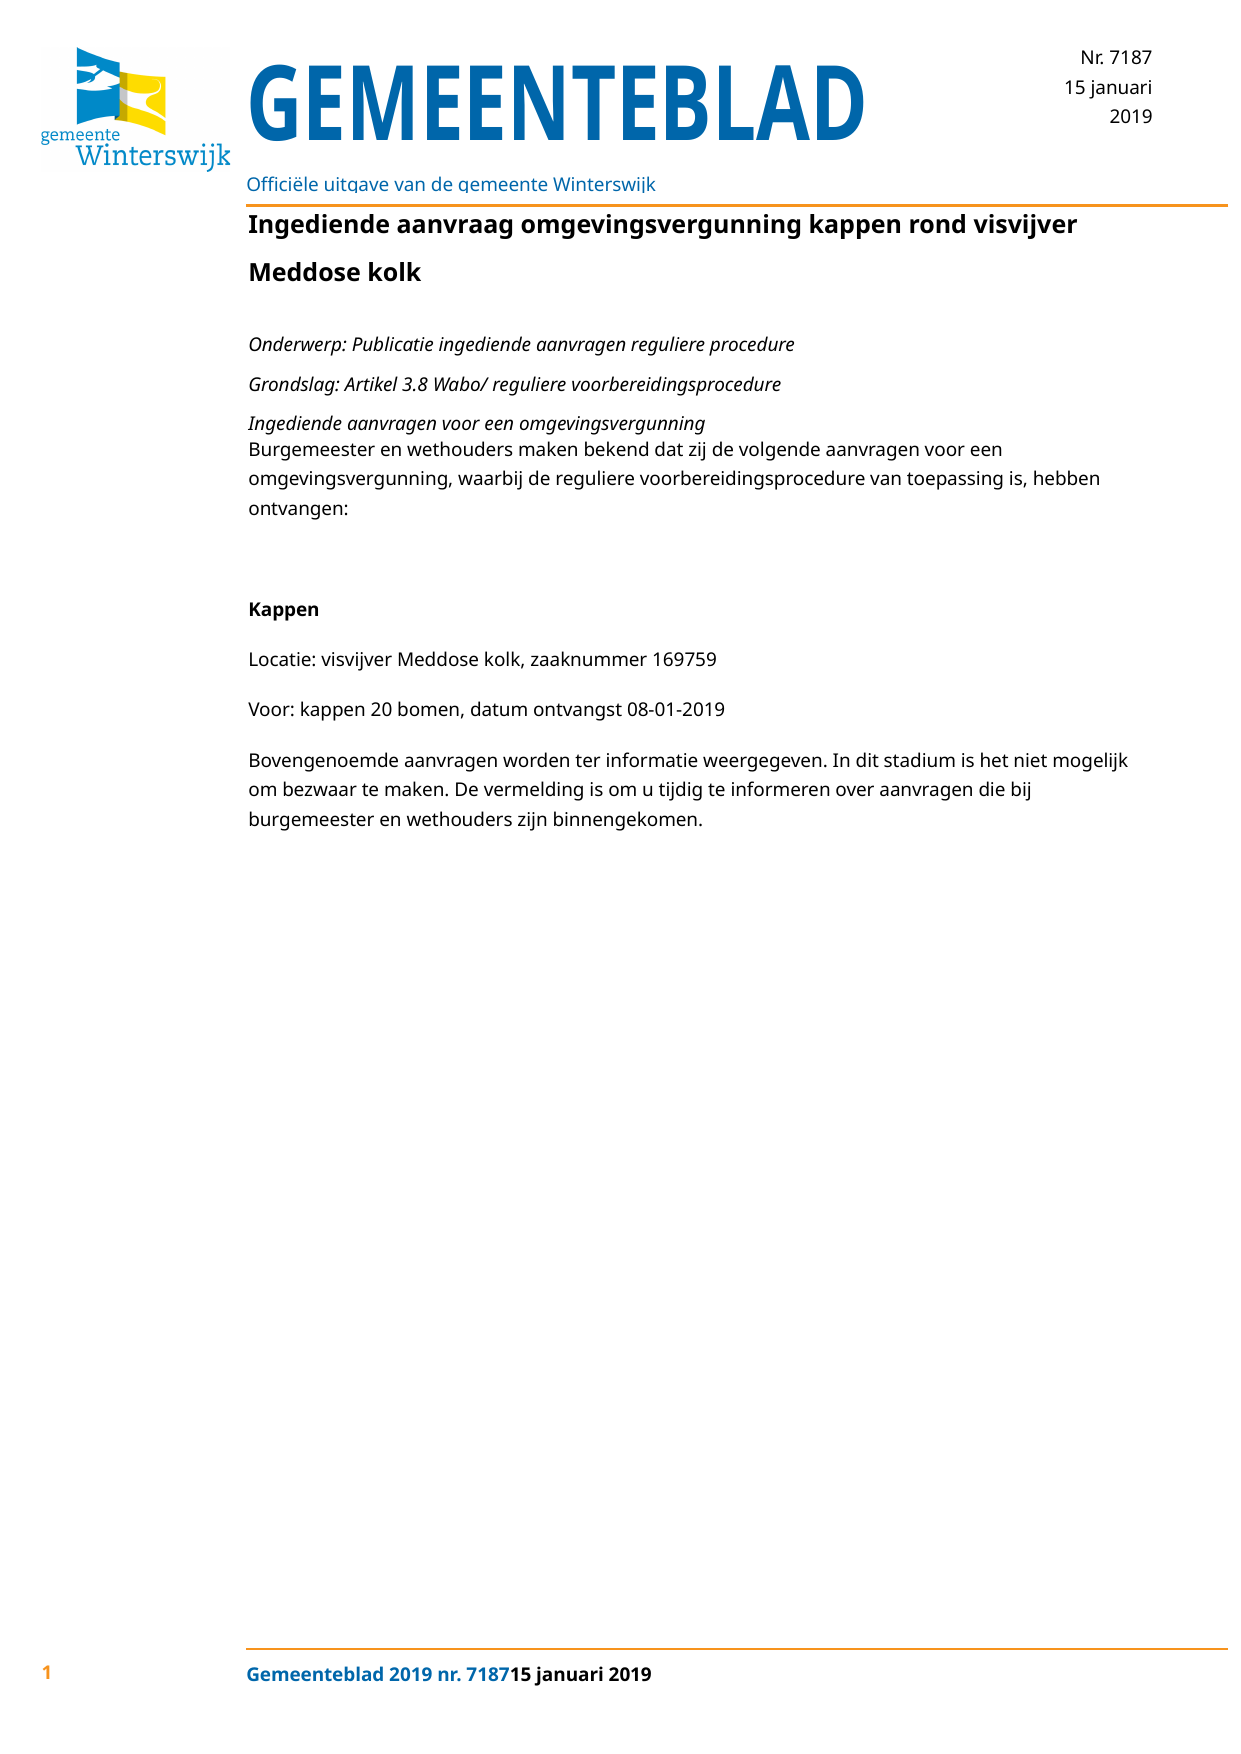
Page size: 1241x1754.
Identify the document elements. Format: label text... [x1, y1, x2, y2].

text Burgemeester en wethouders maken bekend dat zij de volgende aanvragen voor een omgevingsvergunning, waarbij de reguliere voorbereidingsprocedure van toepassing is, hebben ontvangen: [248, 436, 1152, 521]
text Locatie: visvijver Meddose kolk, zaaknummer 169759 [248, 646, 1152, 672]
text Ingediende aanvragen voor een omgevingsvergunning [248, 410, 1152, 436]
picture [41, 47, 231, 172]
text Onderwerp: Publicatie ingediende aanvragen reguliere procedure [248, 331, 1152, 357]
text Grondslag: Artikel 3.8 Wabo/ reguliere voorbereidingsprocedure [248, 371, 1152, 396]
text Ingediende aanvraag omgevingsvergunning kappen rond visvijver Meddose kolk [248, 207, 1152, 288]
text Voor: kappen 20 bomen, datum ontvangst 08-01-2019 [248, 697, 1152, 722]
text Kappen [248, 596, 1152, 621]
picture [225, 153, 231, 162]
text Bovengenoemde aanvragen worden ter informatie weergegeven. In dit stadium is het niet mogelijk om bezwaar te maken. De vermelding is om u tijdig te informeren over aanvragen die bij burgemeester en wethouders zijn binnengekomen. [248, 747, 1152, 832]
